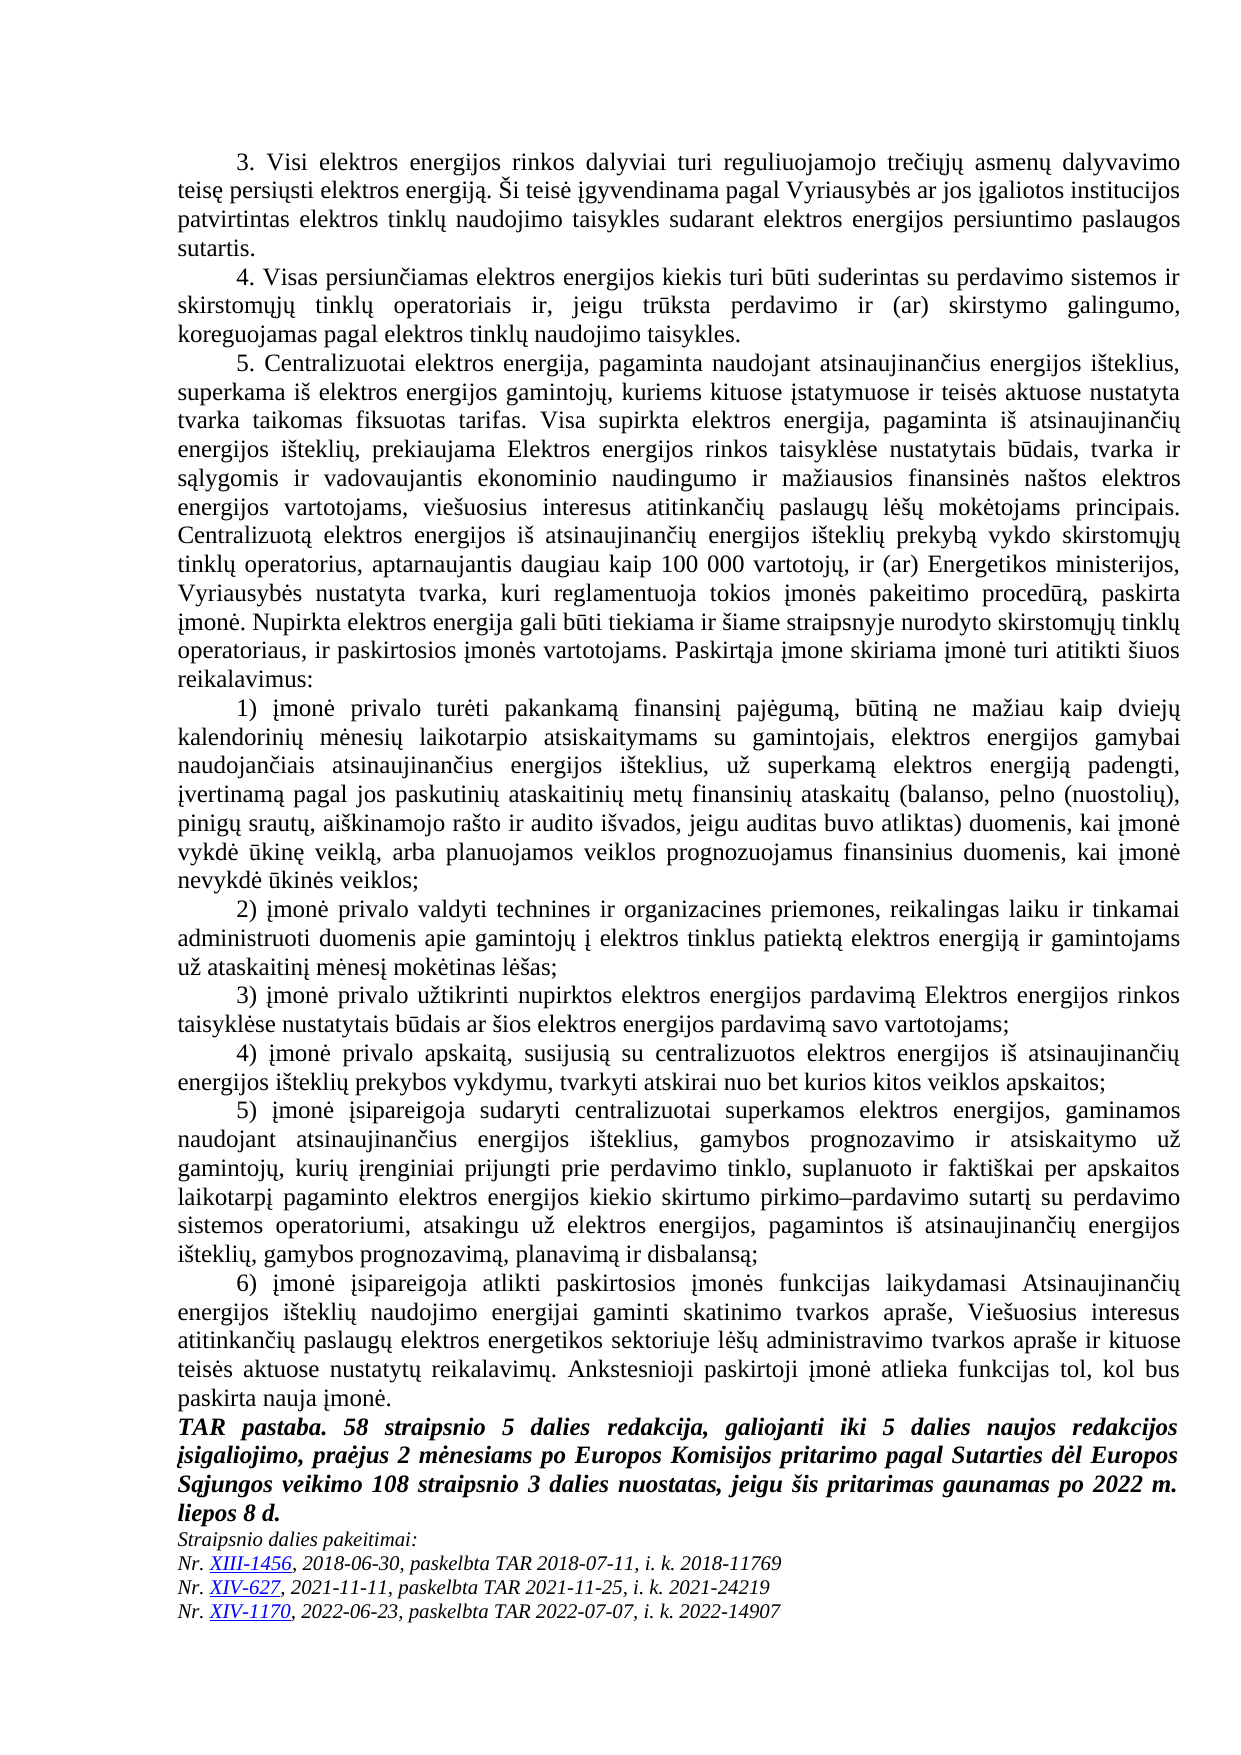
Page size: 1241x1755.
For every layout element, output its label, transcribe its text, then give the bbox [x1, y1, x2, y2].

text 5) įmonė įsipareigoja sudaryti centralizuotai superkamos elektros energijos, gaminamos naudojant atsinaujinančius energijos išteklius, gamybos prognozavimo ir atsiskaitymo už gamintojų, kurių įrenginiai prijungti prie perdavimo tinklo, suplanuoto ir faktiškai per apskaitos laikotarpį pagaminto elektros energijos kiekio skirtumo pirkimo–pardavimo sutartį su perdavimo sistemos operatoriumi, atsakingu už elektros energijos, pagamintos iš atsinaujinančių energijos išteklių, gamybos prognozavimą, planavimą ir disbalansą; [177, 1096, 1181, 1268]
text TAR pastaba. 58 straipsnio 5 dalies redakcija, galiojanti iki 5 dalies naujos redakcijos įsigaliojimo, praėjus 2 mėnesiams po Europos Komisijos pritarimo pagal Sutarties dėl Europos Sąjungos veikimo 108 straipsnio 3 dalies nuostatas, jeigu šis pritarimas gaunamas po 2022 m. liepos 8 d. [177, 1412, 1181, 1527]
text 6) įmonė įsipareigoja atlikti paskirtosios įmonės funkcijas laikydamasi Atsinaujinančių energijos išteklių naudojimo energijai gaminti skatinimo tvarkos apraše, Viešuosius interesus atitinkančių paslaugų elektros energetikos sektoriuje lėšų administravimo tvarkos apraše ir kituose teisės aktuose nustatytų reikalavimų. Ankstesnioji paskirtoji įmonė atlieka funkcijas tol, kol bus paskirta nauja įmonė. [177, 1268, 1181, 1412]
text 1) įmonė privalo turėti pakankamą finansinį pajėgumą, būtiną ne mažiau kaip dviejų kalendorinių mėnesių laikotarpio atsiskaitymams su gamintojais, elektros energijos gamybai naudojančiais atsinaujinančius energijos išteklius, už superkamą elektros energiją padengti, įvertinamą pagal jos paskutinių ataskaitinių metų finansinių ataskaitų (balanso, pelno (nuostolių), pinigų srautų, aiškinamojo rašto ir audito išvados, jeigu auditas buvo atliktas) duomenis, kai įmonė vykdė ūkinę veiklą, arba planuojamos veiklos prognozuojamus finansinius duomenis, kai įmonė nevykdė ūkinės veiklos; [177, 693, 1181, 894]
text 4. Visas persiunčiamas elektros energijos kiekis turi būti suderintas su perdavimo sistemos ir skirstomųjų tinklų operatoriais ir, jeigu trūksta perdavimo ir (ar) skirstymo galingumo, koreguojamas pagal elektros tinklų naudojimo taisykles. [177, 262, 1181, 348]
text 4) įmonė privalo apskaitą, susijusią su centralizuotos elektros energijos iš atsinaujinančių energijos išteklių prekybos vykdymu, tvarkyti atskirai nuo bet kurios kitos veiklos apskaitos; [177, 1038, 1181, 1096]
text Nr. XIV-627, 2021-11-11, paskelbta TAR 2021-11-25, i. k. 2021-24219 [177, 1575, 1181, 1599]
text Nr. XIV-1170, 2022-06-23, paskelbta TAR 2022-07-07, i. k. 2022-14907 [177, 1599, 1181, 1623]
text 3) įmonė privalo užtikrinti nupirktos elektros energijos pardavimą Elektros energijos rinkos taisyklėse nustatytais būdais ar šios elektros energijos pardavimą savo vartotojams; [177, 981, 1181, 1038]
text Straipsnio dalies pakeitimai: [177, 1527, 1181, 1551]
text Nr. XIII-1456, 2018-06-30, paskelbta TAR 2018-07-11, i. k. 2018-11769 [177, 1551, 1181, 1575]
text 3. Visi elektros energijos rinkos dalyviai turi reguliuojamojo trečiųjų asmenų dalyvavimo teisę persiųsti elektros energiją. Ši teisė įgyvendinama pagal Vyriausybės ar jos įgaliotos institucijos patvirtintas elektros tinklų naudojimo taisykles sudarant elektros energijos persiuntimo paslaugos sutartis. [177, 147, 1181, 262]
text 2) įmonė privalo valdyti technines ir organizacines priemones, reikalingas laiku ir tinkamai administruoti duomenis apie gamintojų į elektros tinklus patiektą elektros energiją ir gamintojams už ataskaitinį mėnesį mokėtinas lėšas; [177, 894, 1181, 981]
text 5. Centralizuotai elektros energija, pagaminta naudojant atsinaujinančius energijos išteklius, superkama iš elektros energijos gamintojų, kuriems kituose įstatymuose ir teisės aktuose nustatyta tvarka taikomas fiksuotas tarifas. Visa supirkta elektros energija, pagaminta iš atsinaujinančių energijos išteklių, prekiaujama Elektros energijos rinkos taisyklėse nustatytais būdais, tvarka ir sąlygomis ir vadovaujantis ekonominio naudingumo ir mažiausios finansinės naštos elektros energijos vartotojams, viešuosius interesus atitinkančių paslaugų lėšų mokėtojams principais. Centralizuotą elektros energijos iš atsinaujinančių energijos išteklių prekybą vykdo skirstomųjų tinklų operatorius, aptarnaujantis daugiau kaip 100 000 vartotojų, ir (ar) Energetikos ministerijos, Vyriausybės nustatyta tvarka, kuri reglamentuoja tokios įmonės pakeitimo procedūrą, paskirta įmonė. Nupirkta elektros energija gali būti tiekiama ir šiame straipsnyje nurodyto skirstomųjų tinklų operatoriaus, ir paskirtosios įmonės vartotojams. Paskirtąja įmone skiriama įmonė turi atitikti šiuos reikalavimus: [177, 348, 1181, 693]
